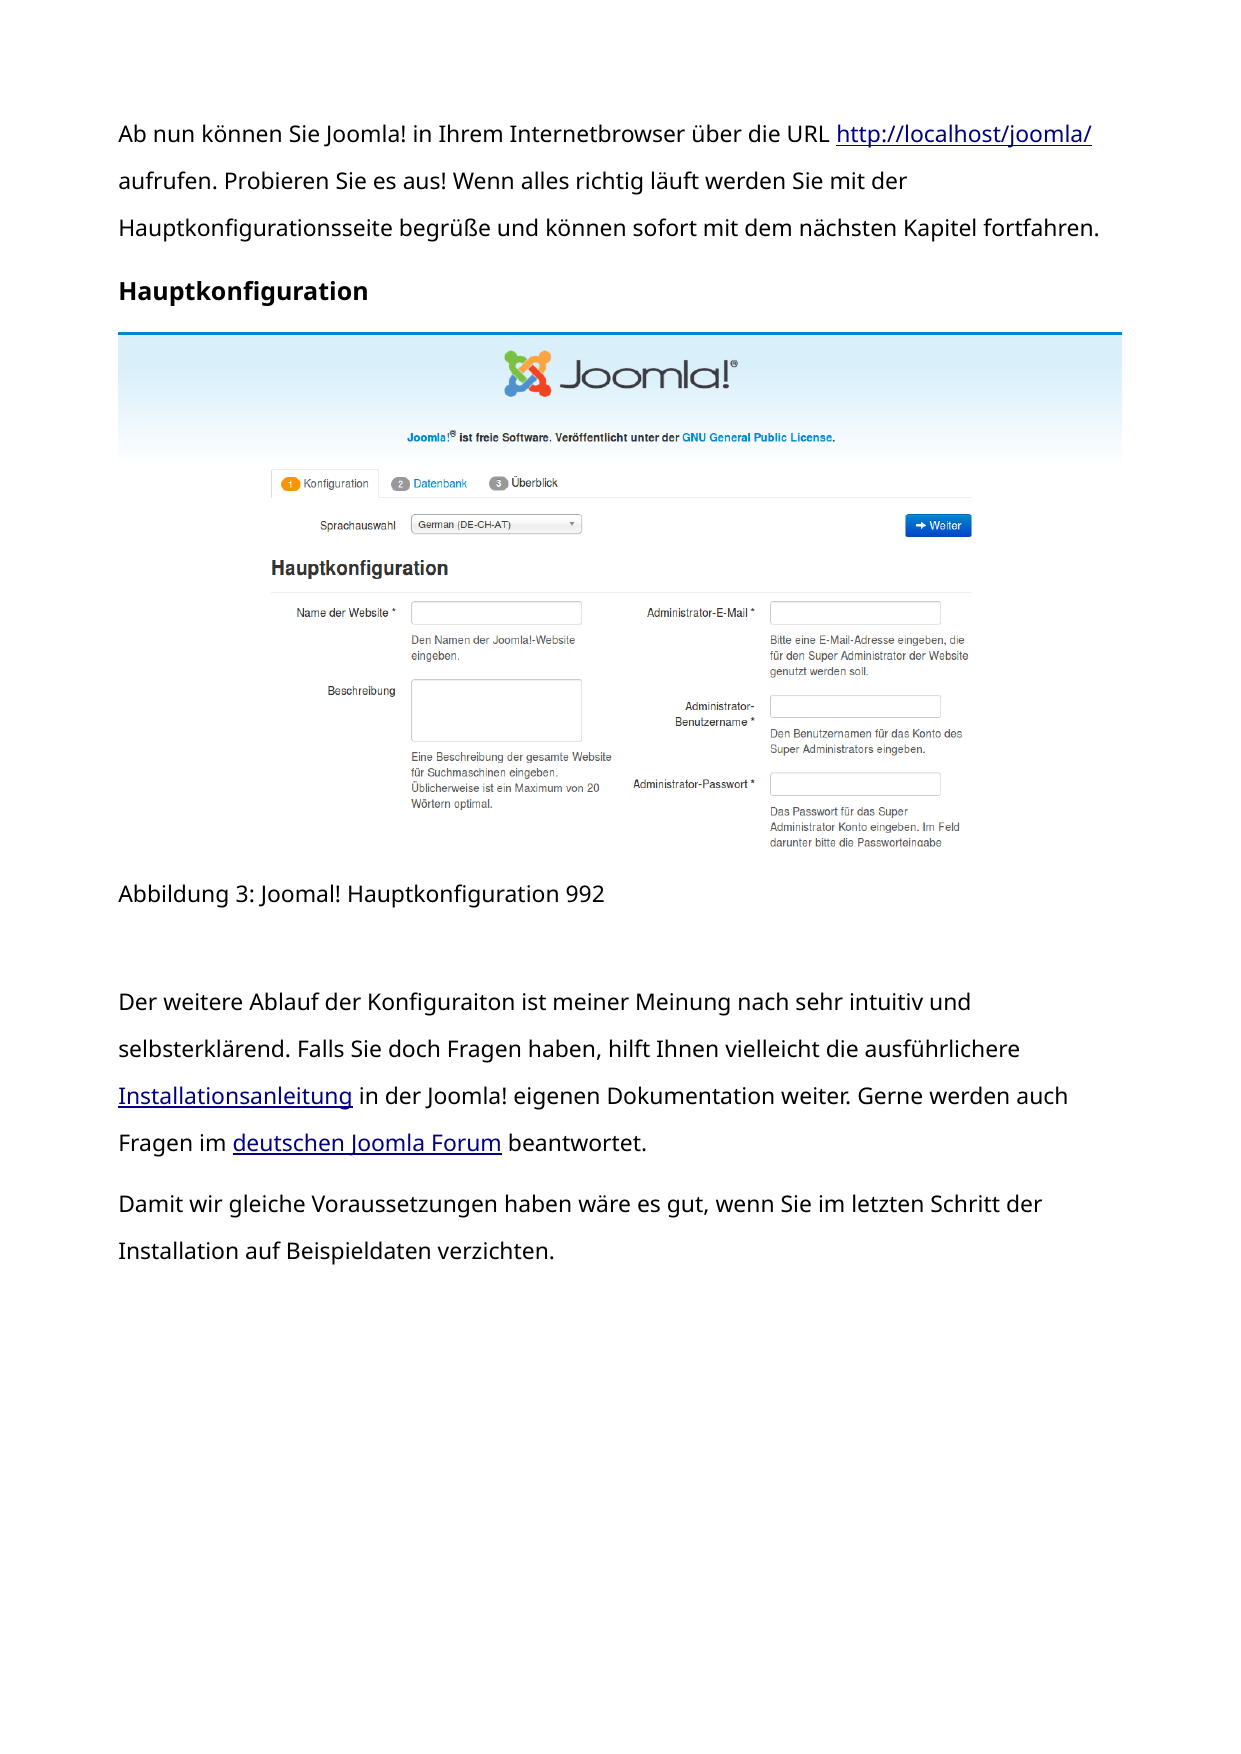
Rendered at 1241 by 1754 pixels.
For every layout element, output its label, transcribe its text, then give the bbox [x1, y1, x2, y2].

picture [118, 336, 1123, 847]
text Abbildung 3: Joomal! Hauptkonfiguration 992 [118, 847, 1122, 909]
text Der weitere Ablauf der Konfiguraiton ist meiner Meinung nach sehr intuitiv und selbsterklärend. Falls Sie doch Fragen haben, hilft Ihnen vielleicht die ausführlichere Installationsanleitung in der Joomla! eigenen Dokumentation weiter. Gerne werden auch Fragen im deutschen Joomla Forum beantwortet. [118, 986, 1122, 1158]
text Damit wir gleiche Voraussetzungen haben wäre es gut, wenn Sie im letzten Schritt der Installation auf Beispieldaten verzichten. [118, 1188, 1122, 1266]
subtitle Hauptkonfiguration [118, 273, 1122, 307]
text Ab nun können Sie Joomla! in Ihrem Internetbrowser über die URL http://localhost/joomla/ aufrufen. Probieren Sie es aus! Wenn alles richtig läuft werden Sie mit der Hauptkonfigurationsseite begrüße und können sofort mit dem nächsten Kapitel fortfahren. [118, 118, 1122, 243]
